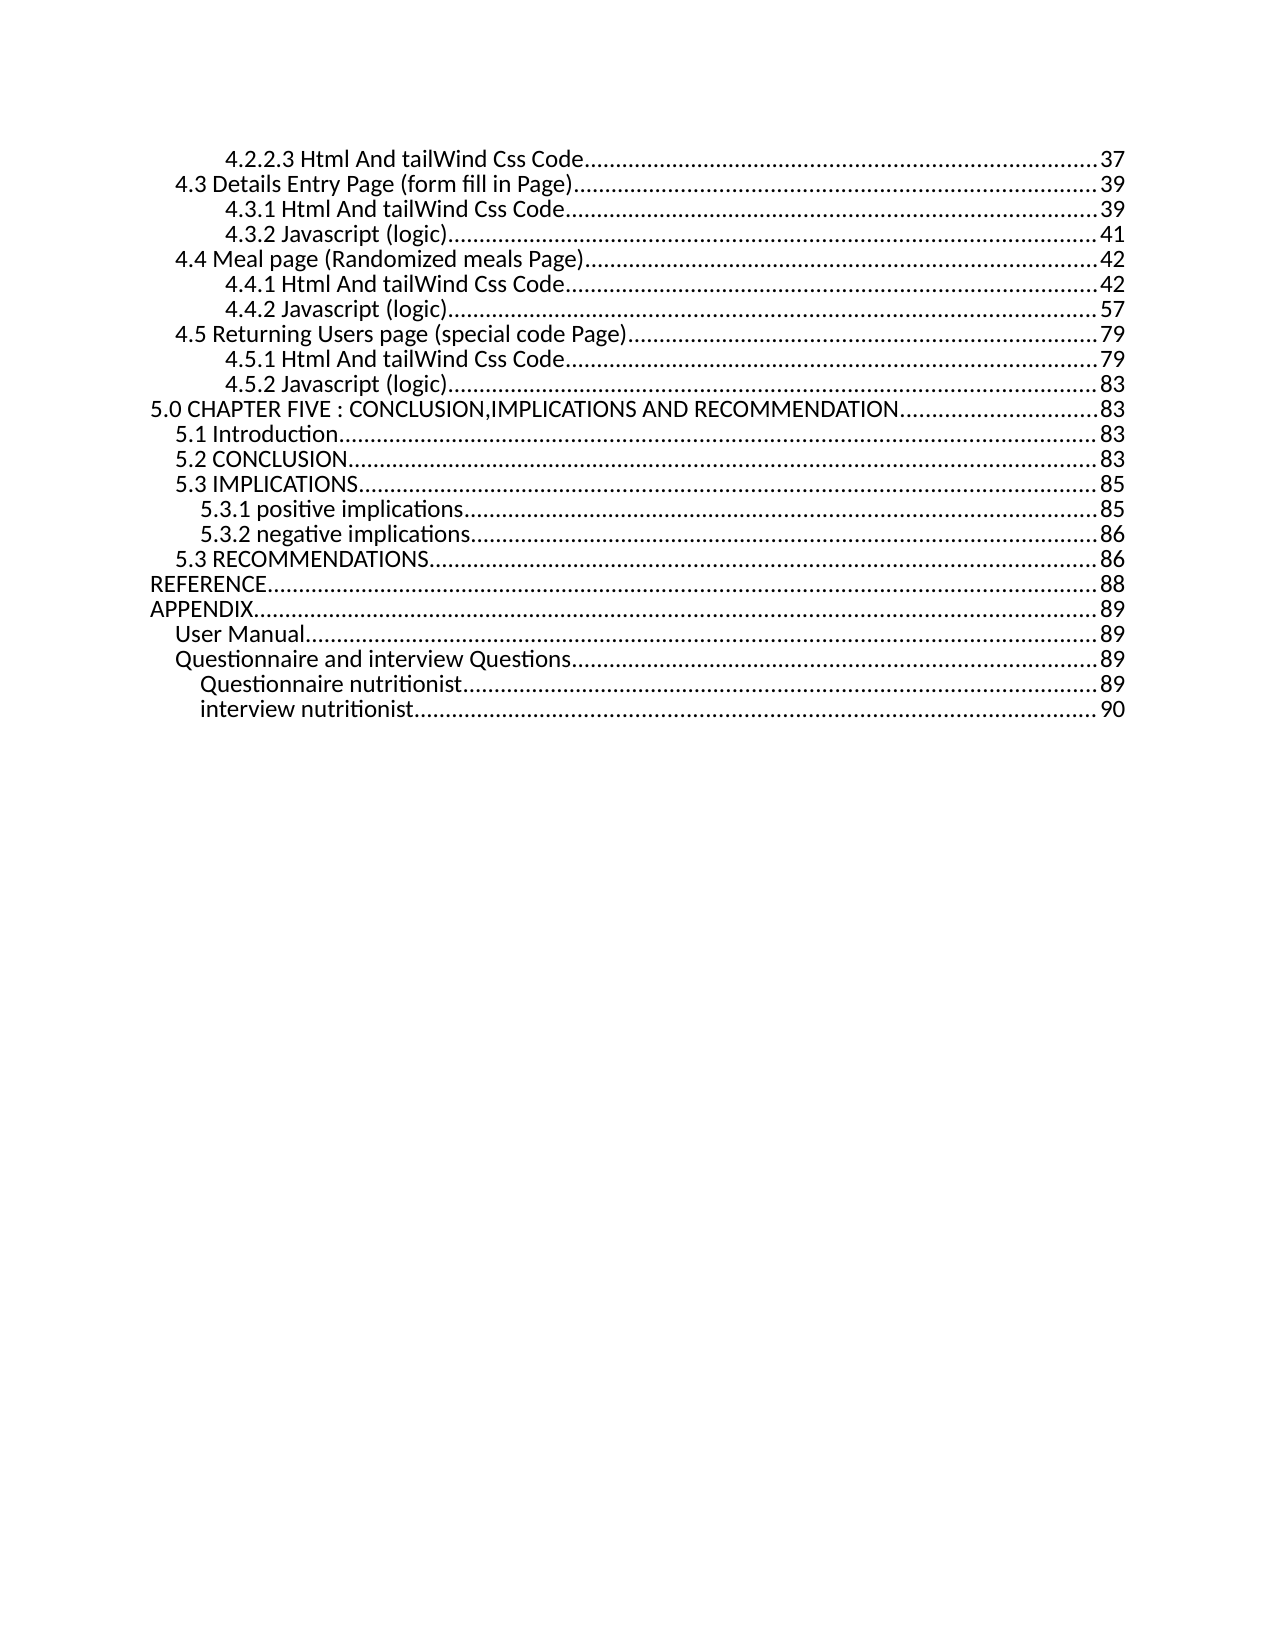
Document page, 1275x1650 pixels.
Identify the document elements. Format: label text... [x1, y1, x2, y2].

text 4.4 Meal page (Randomized meals Page) 42 [175, 249, 1125, 274]
text 4.5.2 Javascript (logic) 83 [225, 374, 1125, 399]
text 5.3 IMPLICATIONS 85 [175, 474, 1125, 499]
text 5.3 RECOMMENDATIONS 86 [175, 549, 1125, 574]
text 5.0 CHAPTER FIVE : CONCLUSION,IMPLICATIONS AND RECOMMENDATION 83 [150, 399, 1125, 424]
text interview nutritionist 90 [200, 699, 1125, 724]
text Questionnaire nutritionist 89 [200, 674, 1125, 699]
text 5.1 Introduction 83 [175, 424, 1125, 449]
text 5.3.1 positive implications 85 [200, 499, 1125, 524]
text 4.3.2 Javascript (logic) 41 [225, 224, 1125, 249]
text 4.5 Returning Users page (special code Page) 79 [175, 324, 1125, 349]
text 5.2 CONCLUSION 83 [175, 449, 1125, 474]
text 4.5.1 Html And tailWind Css Code 79 [225, 349, 1125, 374]
text 4.3.1 Html And tailWind Css Code 39 [225, 199, 1125, 224]
text REFERENCE 88 [150, 574, 1125, 599]
text 4.4.2 Javascript (logic) 57 [225, 299, 1125, 324]
text 4.4.1 Html And tailWind Css Code 42 [225, 274, 1125, 299]
text APPENDIX 89 [150, 599, 1125, 624]
text 4.2.2.3 Html And tailWind Css Code 37 [225, 149, 1125, 174]
text Questionnaire and interview Questions 89 [175, 649, 1125, 674]
text User Manual 89 [175, 624, 1125, 649]
text 4.3 Details Entry Page (form fill in Page) 39 [175, 174, 1125, 199]
text 5.3.2 negative implications 86 [200, 524, 1125, 549]
